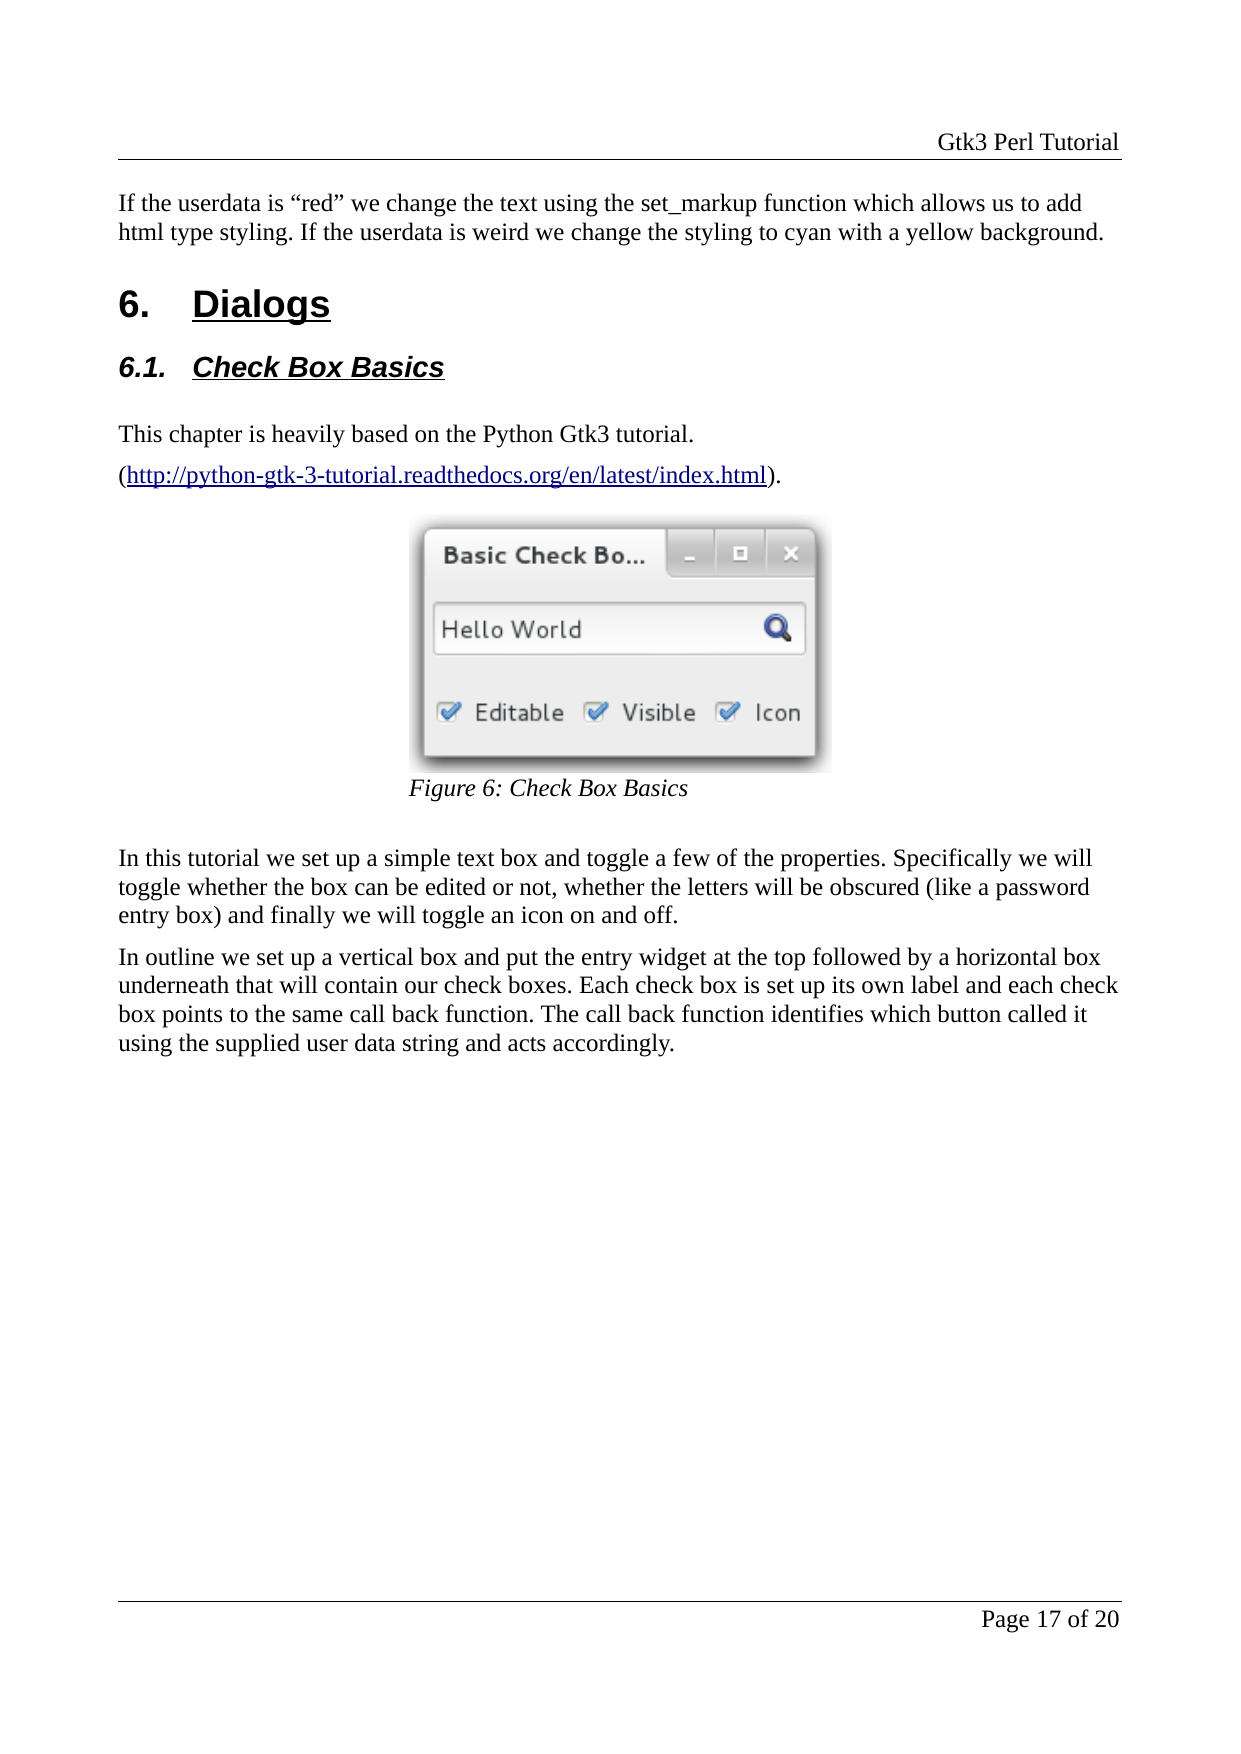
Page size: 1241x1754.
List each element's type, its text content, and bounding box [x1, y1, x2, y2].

text (http://python-gtk-3-tutorial.readthedocs.org/en/latest/index.html). [118, 460, 1122, 489]
text In outline we set up a vertical box and put the entry widget at the top followed by a horizontal box underneath that will contain our check boxes. Each check box is set up its own label and each check box points to the same call back function. The call back function identifies which button called it using the supplied user data string and acts accordingly. [118, 942, 1122, 1057]
subtitle Check box basics [118, 349, 1122, 383]
text In this tutorial we set up a simple text box and toggle a few of the properties. Specifically we will toggle whether the box can be edited or not, whether the letters will be obscured (like a password entry box) and finally we will toggle an icon on and off. [118, 843, 1122, 929]
text Figure 6: Check Box basics [409, 773, 832, 802]
subtitle Dialogs [118, 282, 1122, 326]
text This chapter is heavily based on the Python Gtk3 tutorial. [118, 419, 1122, 448]
text If the userdata is “red” we change the text using the set_markup function which allows us to add html type styling. If the userdata is weird we change the styling to cyan with a yellow background. [118, 188, 1122, 246]
picture [408, 514, 832, 773]
